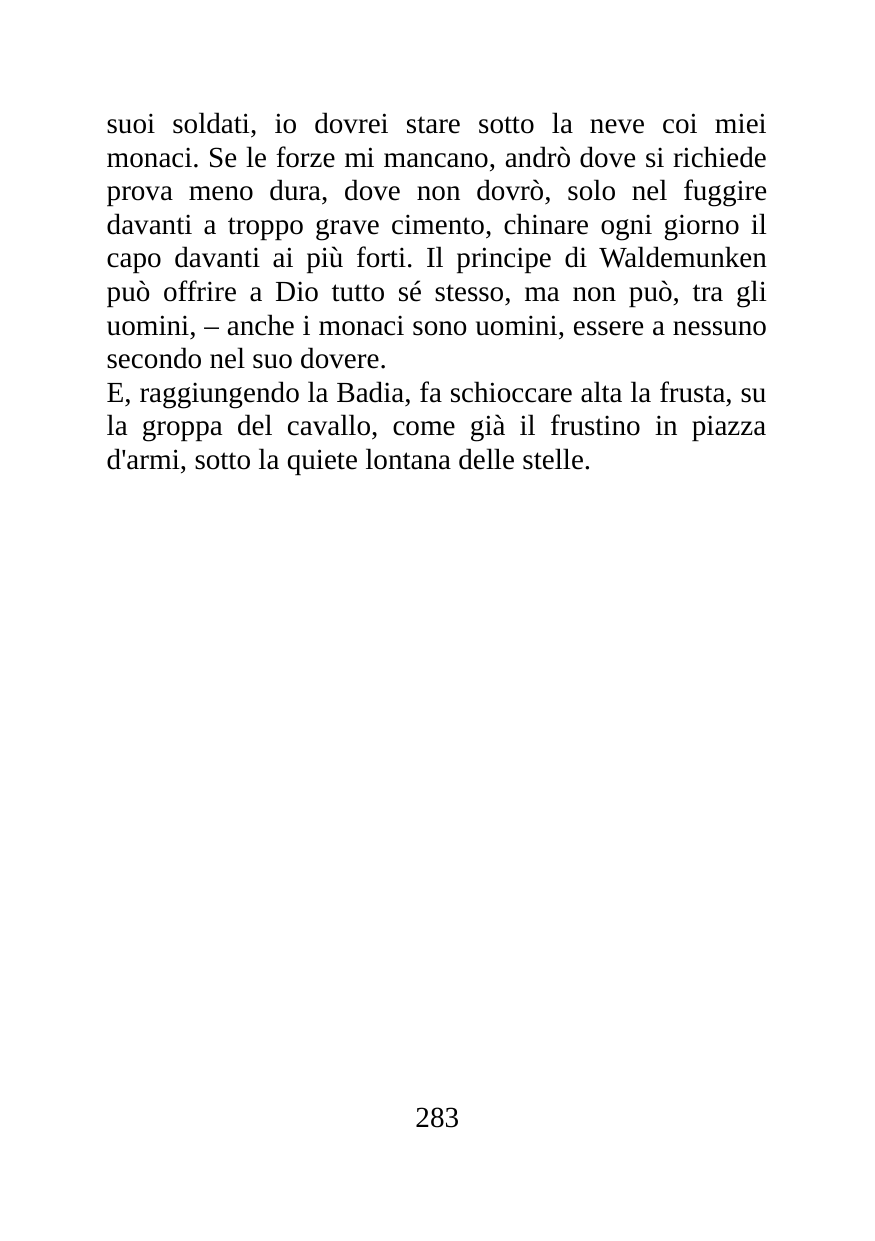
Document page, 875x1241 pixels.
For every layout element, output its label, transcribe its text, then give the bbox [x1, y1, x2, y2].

text E, raggiungendo la Badia, fa schioccare alta la frusta, su la groppa del cavallo, come già il frustino in piazza d'armi, sotto la quiete lontana delle stelle. [106, 375, 768, 475]
text suoi soldati, io dovrei stare sotto la neve coi miei monaci. Se le forze mi mancano, andrò dove si richiede prova meno dura, dove non dovrò, solo nel fuggire davanti a troppo grave cimento, chinare ogni giorno il capo davanti ai più forti. Il principe di Waldemunken può offrire a Dio tutto sé stesso, ma non può, tra gli uomini, – anche i monaci sono uomini, essere a nessuno secondo nel suo dovere. [106, 106, 768, 375]
